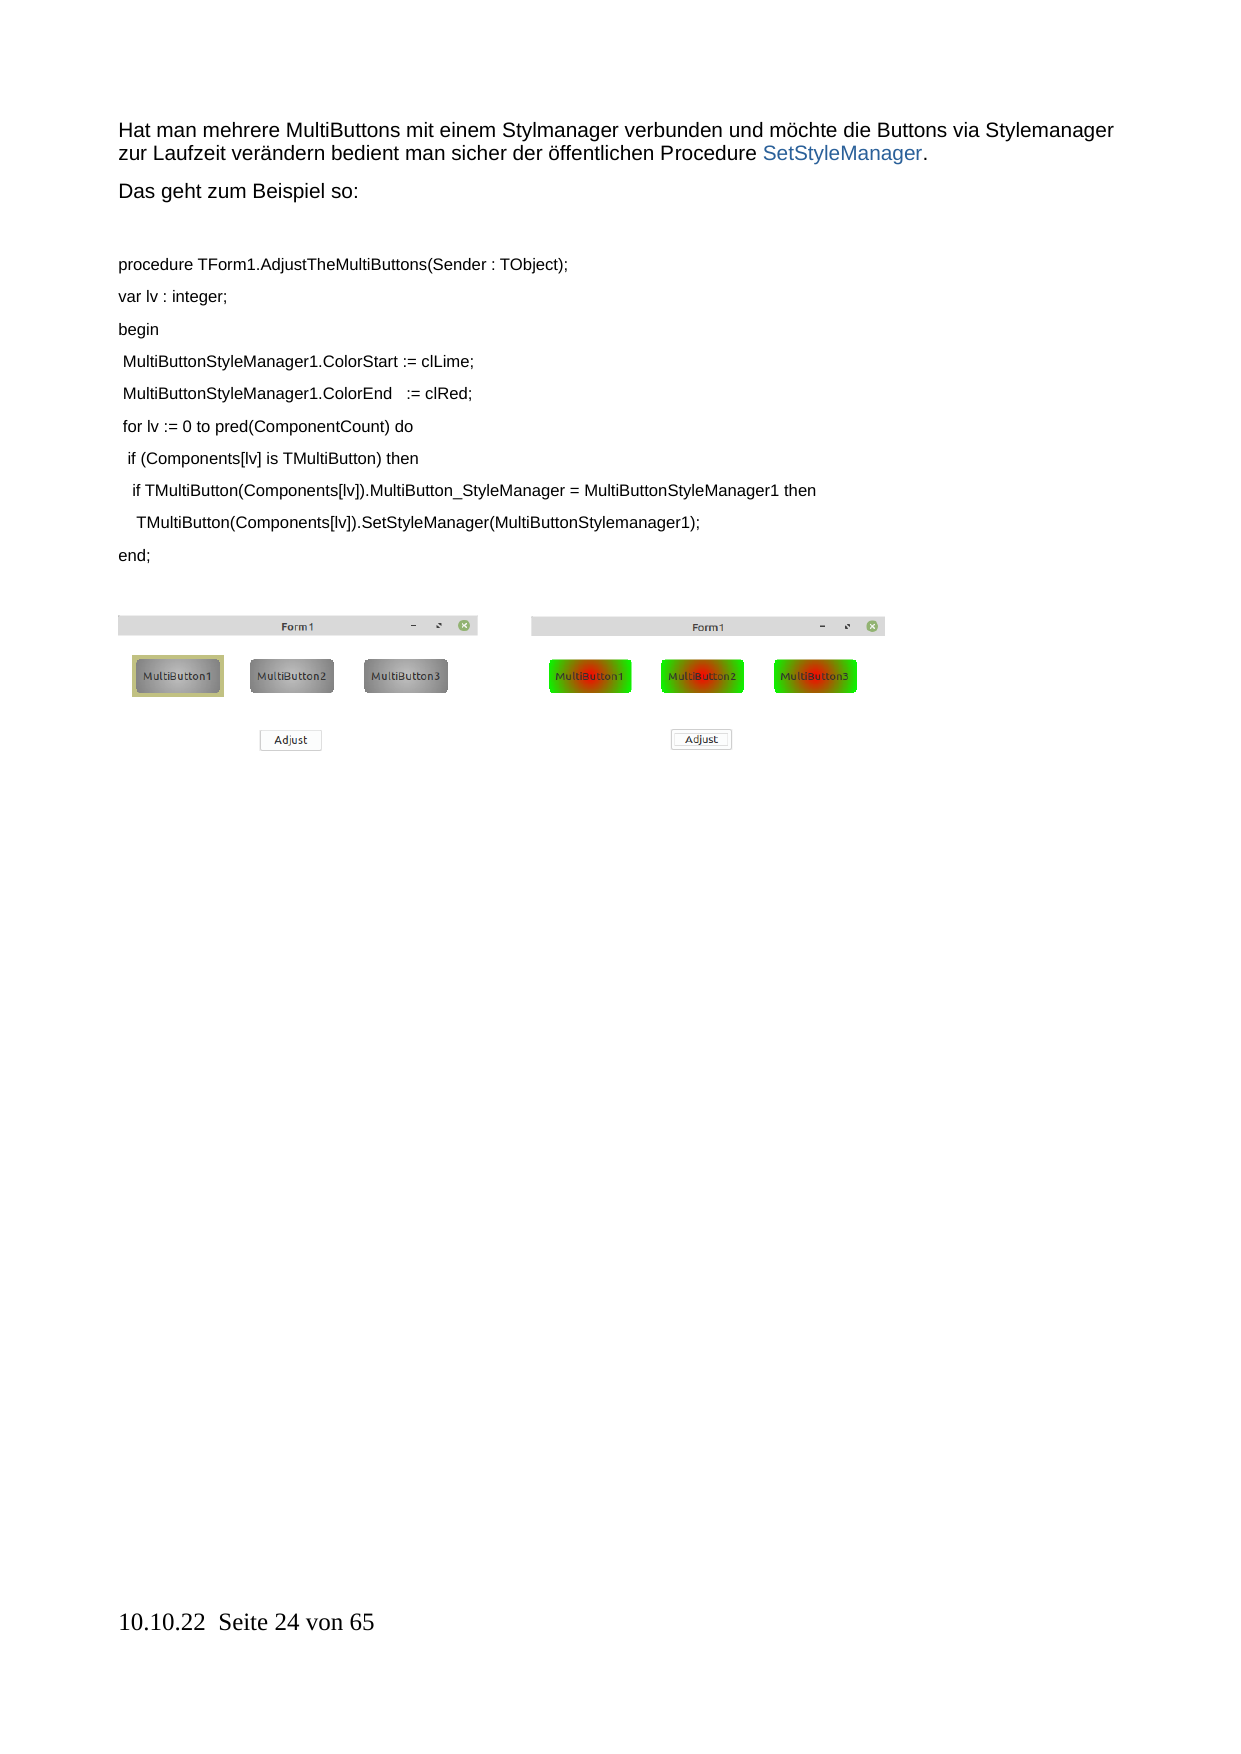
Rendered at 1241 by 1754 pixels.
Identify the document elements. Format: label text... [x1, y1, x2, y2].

text Das geht zum Beispiel so: [118, 180, 1122, 204]
text MultiButtonStyleManager1.ColorEnd := clRed; [118, 386, 1122, 403]
text end; [118, 547, 1122, 565]
picture [118, 615, 478, 772]
text procedure TForm1.AdjustTheMultiButtons(Sender : TObject); [118, 256, 1122, 274]
text for lv := 0 to pred(ComponentCount) do [118, 418, 1122, 436]
text if TMultiButton(Components[lv]).MultiButton_StyleManager = MultiButtonStyleManager1 then [118, 482, 1122, 500]
text Hat man mehrere MultiButtons mit einem Stylmanager verbunden und möchte die Buttons via Stylemanager zur Laufzeit verändern bedient man sicher der öffentlichen Procedure SetStyleManager. [118, 118, 1122, 165]
text var lv : integer; [118, 289, 1122, 306]
text if (Components[lv] is TMultiButton) then [118, 450, 1122, 468]
text begin [118, 321, 1122, 339]
picture [531, 616, 885, 771]
text TMultiButton(Components[lv]).SetStyleManager(MultiButtonStylemanager1); [118, 515, 1122, 532]
text MultiButtonStyleManager1.ColorStart := clLime; [118, 353, 1122, 371]
